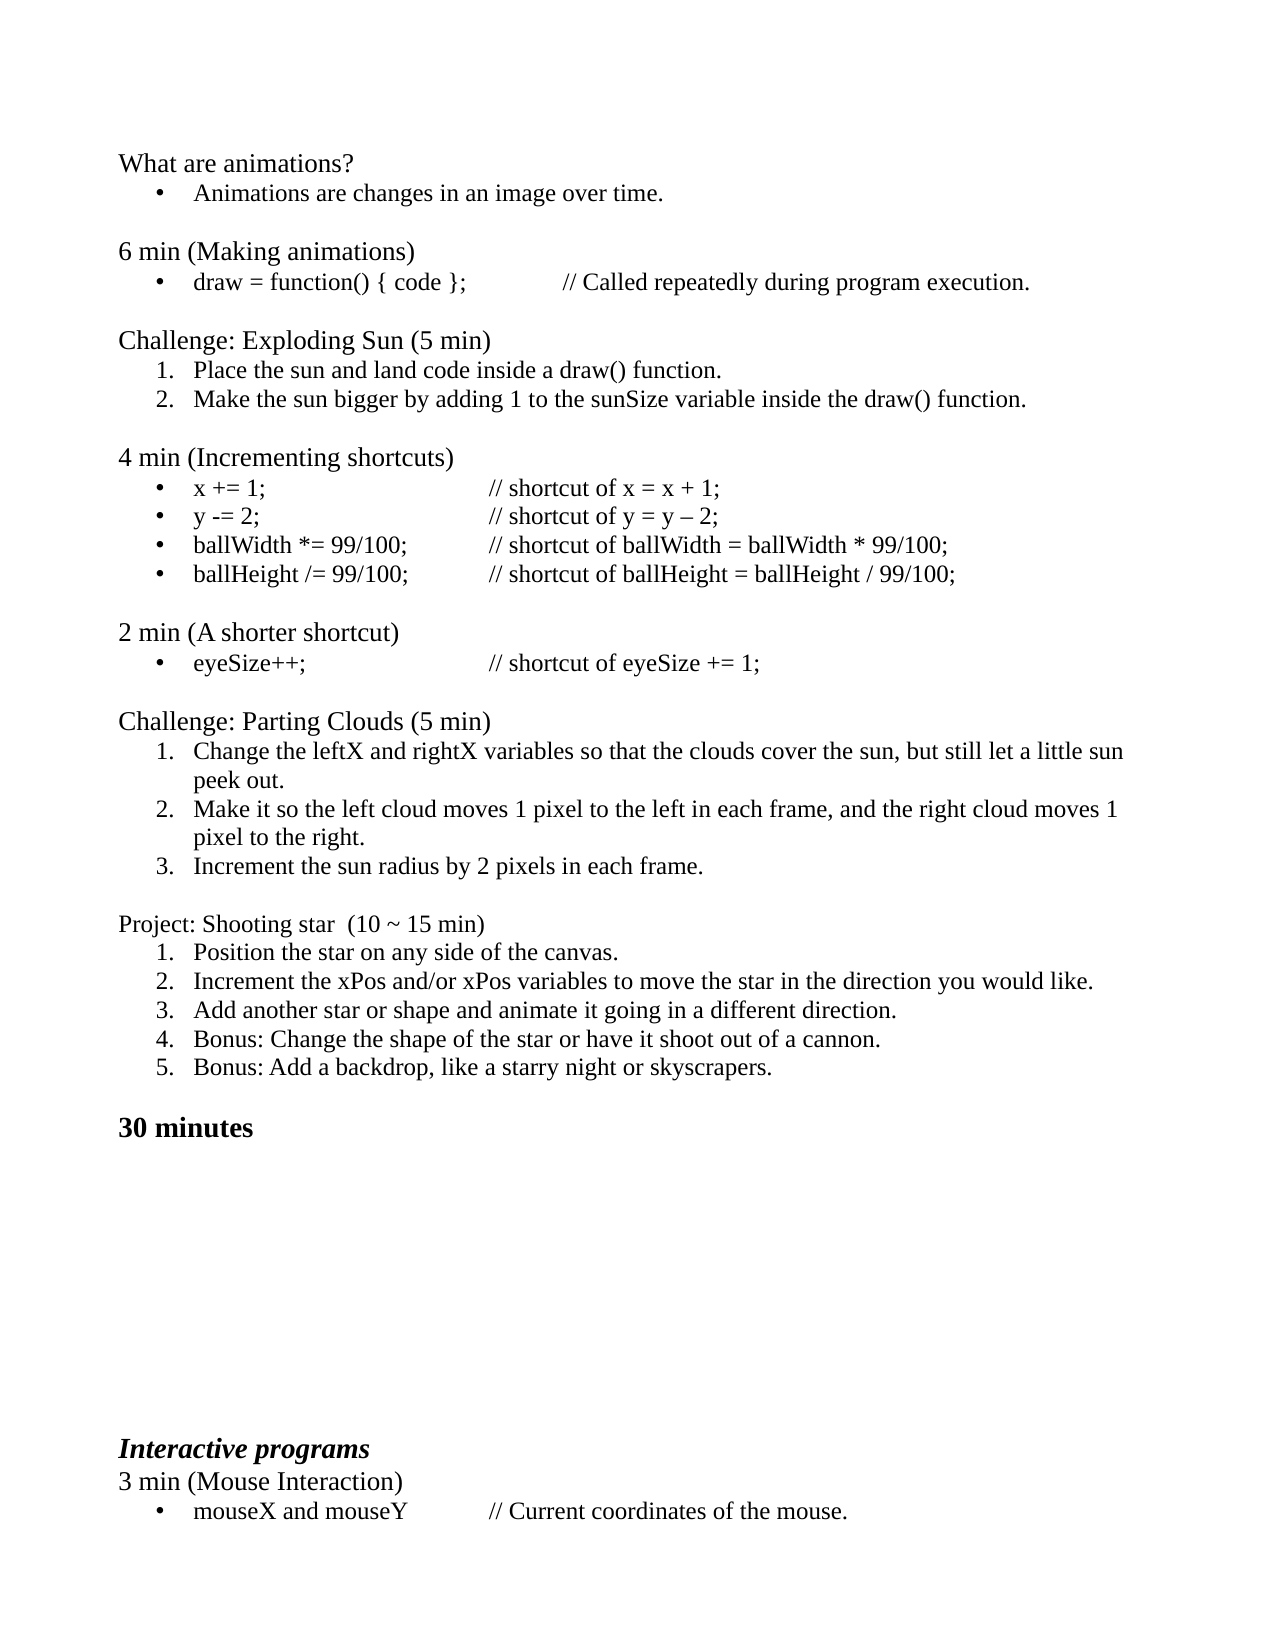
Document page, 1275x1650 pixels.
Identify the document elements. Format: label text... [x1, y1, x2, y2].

list Bonus: Add a backdrop, like a starry night or skyscrapers. [156, 1052, 1157, 1081]
text Challenge: Parting Clouds (5 min) [118, 705, 1157, 736]
list mouseX and mouseY // Current coordinates of the mouse. [156, 1496, 1157, 1524]
list Position the star on any side of the canvas. [156, 937, 1157, 966]
text What are animations? [118, 147, 1157, 178]
list Add another star or shape and animate it going in a different direction. [156, 995, 1157, 1024]
list Bonus: Change the shape of the star or have it shoot out of a cannon. [156, 1024, 1157, 1052]
list eyeSize++; // shortcut of eyeSize += 1; [156, 648, 1157, 676]
list draw = function() { code }; // Called repeatedly during program execution. [156, 267, 1157, 295]
list ballWidth *= 99/100; // shortcut of ballWidth = ballWidth * 99/100; [156, 530, 1157, 559]
text 3 min (Mouse Interaction) [118, 1464, 1157, 1496]
text 30 minutes [118, 1110, 1157, 1143]
list Change the leftX and rightX variables so that the clouds cover the sun, but still let a little sun peek out. [156, 736, 1157, 794]
text Project: Shooting star (10 ~ 15 min) [118, 909, 1157, 937]
list Place the sun and land code inside a draw() function. [156, 355, 1157, 384]
text Interactive programs [118, 1431, 1157, 1464]
list x += 1; // shortcut of x = x + 1; [156, 473, 1157, 501]
text Challenge: Exploding Sun (5 min) [118, 324, 1157, 355]
list Animations are changes in an image over time. [156, 178, 1157, 207]
list Increment the xPos and/or xPos variables to move the star in the direction you would like. [156, 966, 1157, 995]
list Make it so the left cloud moves 1 pixel to the left in each frame, and the right cloud moves 1 pixel to the right. [156, 794, 1157, 851]
list Increment the sun radius by 2 pixels in each frame. [156, 851, 1157, 880]
list Make the sun bigger by adding 1 to the sunSize variable inside the draw() function. [156, 384, 1157, 413]
text 4 min (Incrementing shortcuts) [118, 442, 1157, 473]
text 6 min (Making animations) [118, 236, 1157, 267]
list y -= 2; // shortcut of y = y – 2; [156, 501, 1157, 530]
text 2 min (A shorter shortcut) [118, 616, 1157, 648]
list ballHeight /= 99/100; // shortcut of ballHeight = ballHeight / 99/100; [156, 559, 1157, 588]
